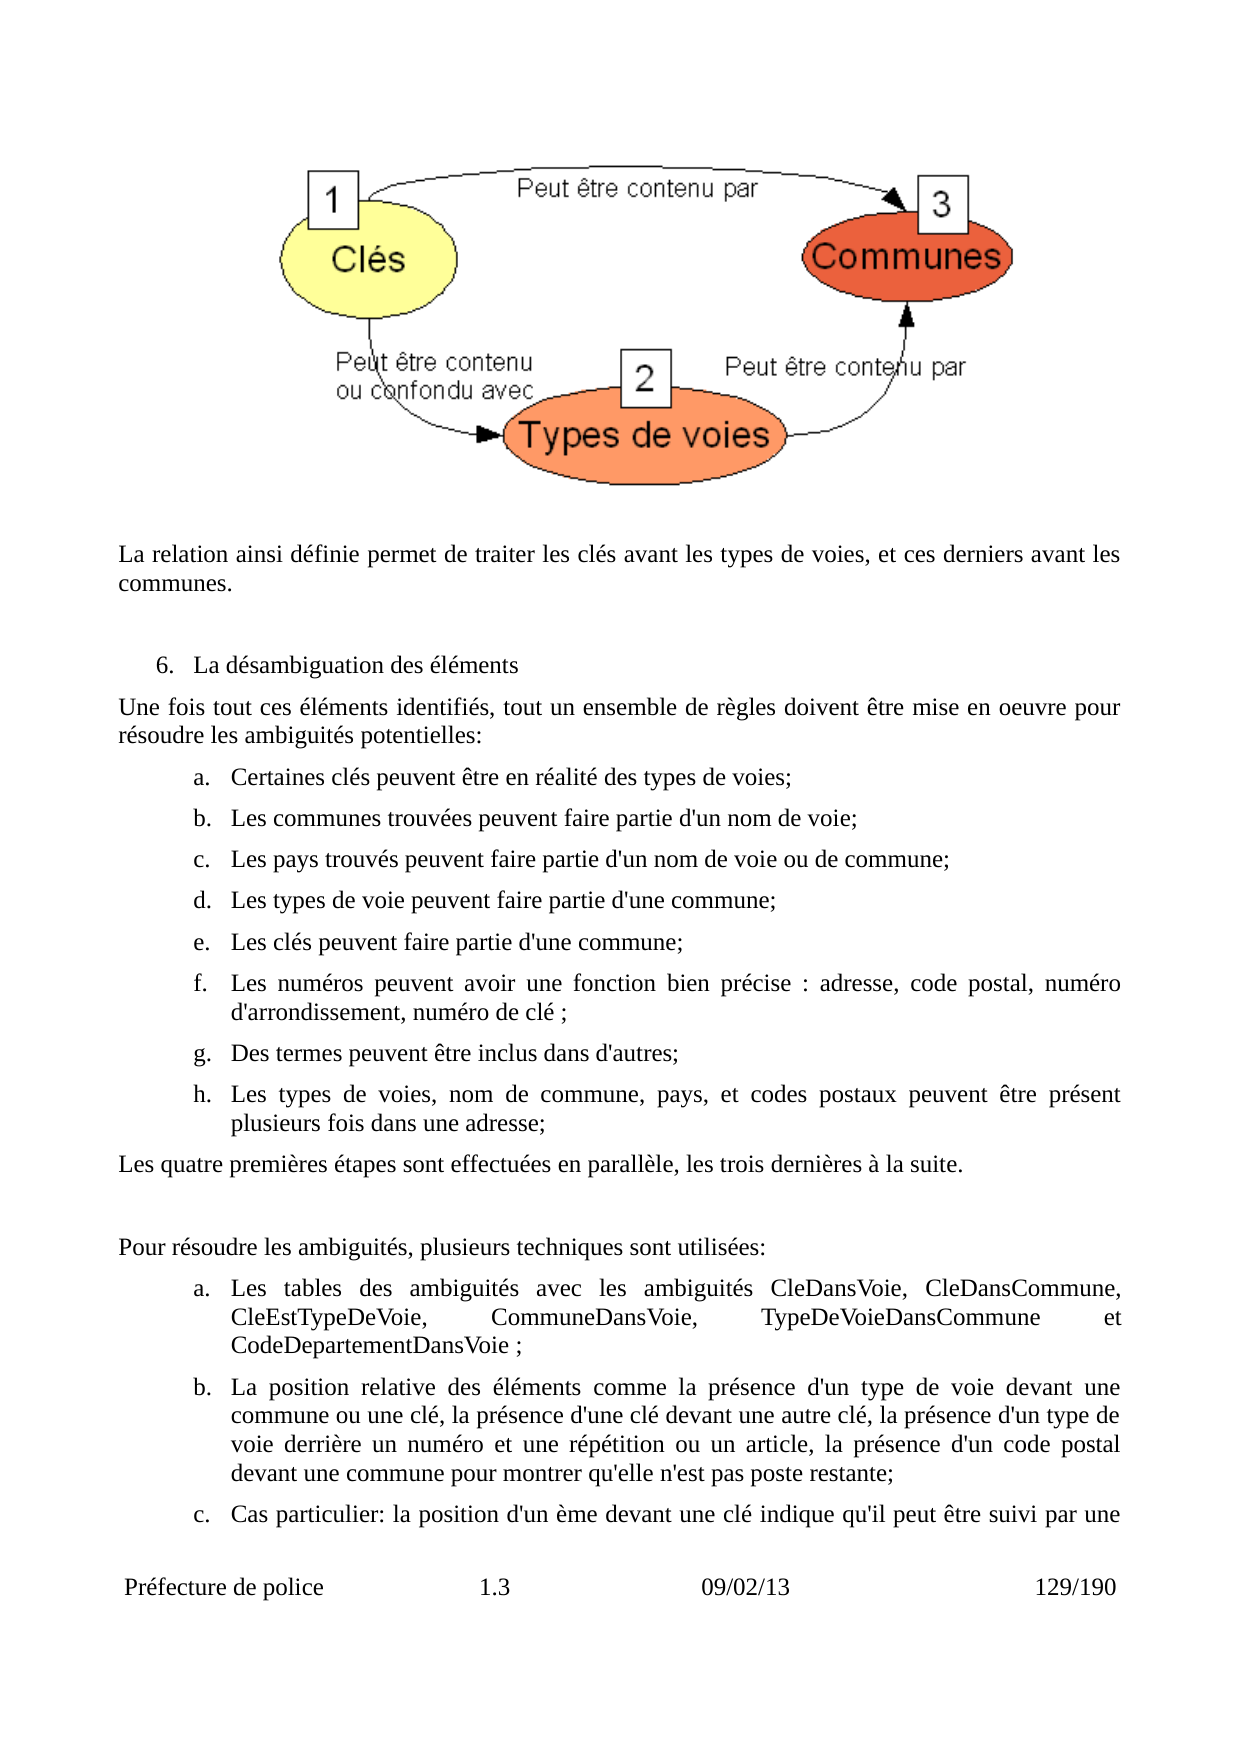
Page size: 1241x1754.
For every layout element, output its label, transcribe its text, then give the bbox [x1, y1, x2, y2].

text Pour résoudre les ambiguités, plusieurs techniques sont utilisées: [118, 1232, 1122, 1260]
text La relation ainsi définie permet de traiter les clés avant les types de voies, et ces derniers avant les communes. [118, 539, 1122, 597]
text Une fois tout ces éléments identifiés, tout un ensemble de règles doivent être mise en oeuvre pour résoudre les ambiguités potentielles: [118, 692, 1122, 749]
list La désambiguation des éléments [156, 650, 1122, 679]
list Certaines clés peuvent être en réalité des types de voies; [193, 762, 1122, 790]
list Les pays trouvés peuvent faire partie d'un nom de voie ou de commune; [193, 844, 1122, 873]
list Les tables des ambiguités avec les ambiguités CleDansVoie, CleDansCommune, CleEstTypeDeVoie, CommuneDansVoie, TypeDeVoieDansCommune et CodeDepartementDansVoie ; [193, 1273, 1122, 1359]
list Les numéros peuvent avoir une fonction bien précise : adresse, code postal, numéro d'arrondissement, numéro de clé ; [193, 968, 1122, 1025]
list Les types de voies, nom de commune, pays, et codes postaux peuvent être présent plusieurs fois dans une adresse; [193, 1079, 1122, 1137]
text Les quatre premières étapes sont effectuées en parallèle, les trois dernières à la suite. [118, 1149, 1122, 1178]
list Les clés peuvent faire partie d'une commune; [193, 927, 1122, 955]
list Les types de voie peuvent faire partie d'une commune; [193, 885, 1122, 914]
list La position relative des éléments comme la présence d'un type de voie devant une commune ou une clé, la présence d'une clé devant une autre clé, la présence d'un type de voie derrière un numéro et une répétition ou un article, la présence d'un code postal devant une commune pour montrer qu'elle n'est pas poste restante; [193, 1372, 1122, 1487]
list Cas particulier: la position d'un ème devant une clé indique qu'il peut être suivi par une [193, 1499, 1122, 1528]
list Les communes trouvées peuvent faire partie d'un nom de voie; [193, 803, 1122, 832]
list Des termes peuvent être inclus dans d'autres; [193, 1038, 1122, 1067]
picture [275, 144, 1024, 498]
